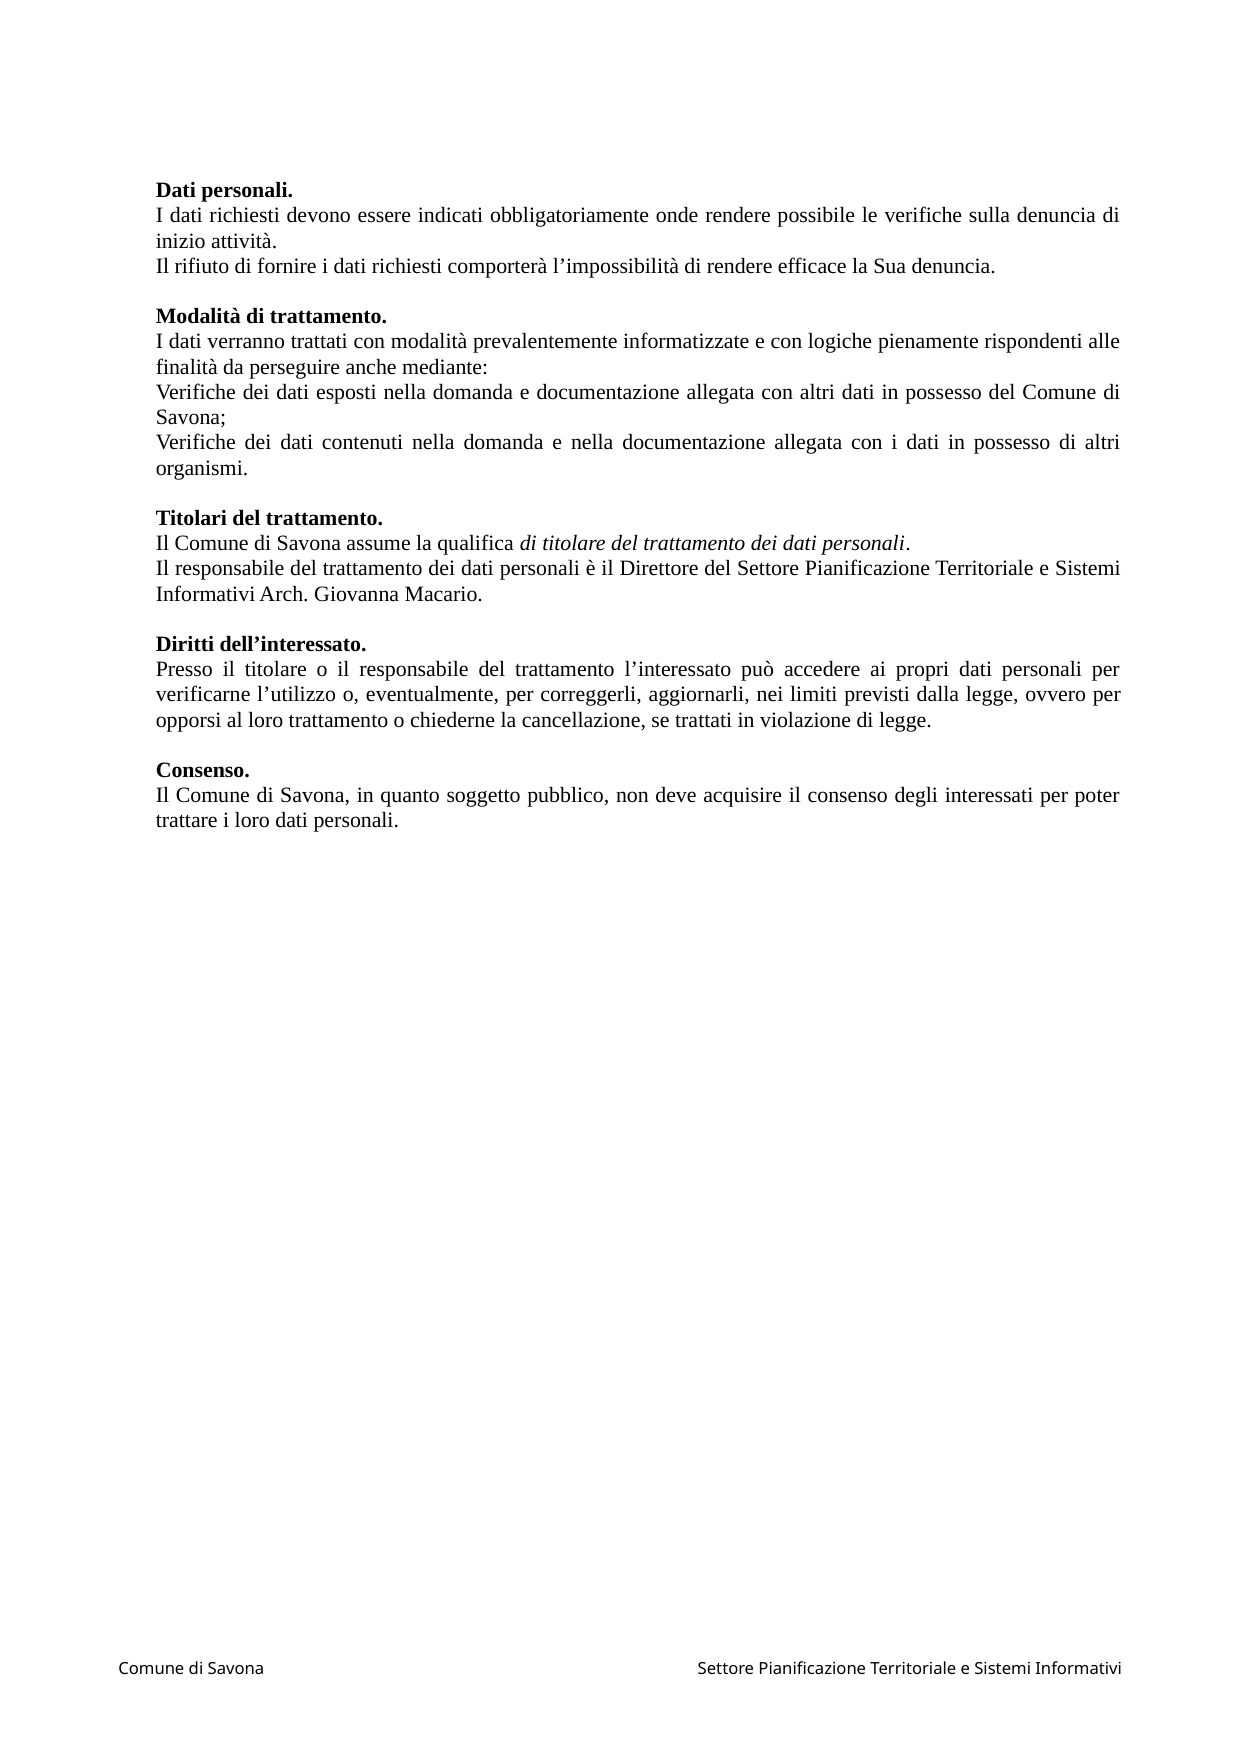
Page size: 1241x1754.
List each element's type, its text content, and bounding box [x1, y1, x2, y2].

text Modalità di trattamento. [156, 303, 1122, 328]
text Il rifiuto di fornire i dati richiesti comporterà l’impossibilità di rendere efficace la Sua denuncia. [156, 253, 1122, 278]
text Consenso. [156, 757, 1122, 782]
text Titolari del trattamento. [156, 505, 1122, 530]
text Dati personali. [156, 177, 1122, 202]
text Verifiche dei dati contenuti nella domanda e nella documentazione allegata con i dati in possesso di altri organismi. [156, 429, 1122, 480]
text I dati richiesti devono essere indicati obbligatoriamente onde rendere possibile le verifiche sulla denuncia di inizio attività. [156, 202, 1122, 253]
text Presso il titolare o il responsabile del trattamento l’interessato può accedere ai propri dati personali per verificarne l’utilizzo o, eventualmente, per correggerli, aggiornarli, nei limiti previsti dalla legge, ovvero per opporsi al loro trattamento o chiederne la cancellazione, se trattati in violazione di legge. [156, 656, 1122, 732]
text Il Comune di Savona assume la qualifica di titolare del trattamento dei dati personali. [156, 530, 1122, 555]
text Verifiche dei dati esposti nella domanda e documentazione allegata con altri dati in possesso del Comune di Savona; [156, 379, 1122, 429]
text Il responsabile del trattamento dei dati personali è il Direttore del Settore Pianificazione Territoriale e Sistemi Informativi Arch. Giovanna Macario. [156, 555, 1122, 606]
text Diritti dell’interessato. [156, 631, 1122, 656]
text I dati verranno trattati con modalità prevalentemente informatizzate e con logiche pienamente rispondenti alle finalità da perseguire anche mediante: [156, 328, 1122, 379]
text Il Comune di Savona, in quanto soggetto pubblico, non deve acquisire il consenso degli interessati per poter trattare i loro dati personali. [156, 782, 1122, 833]
